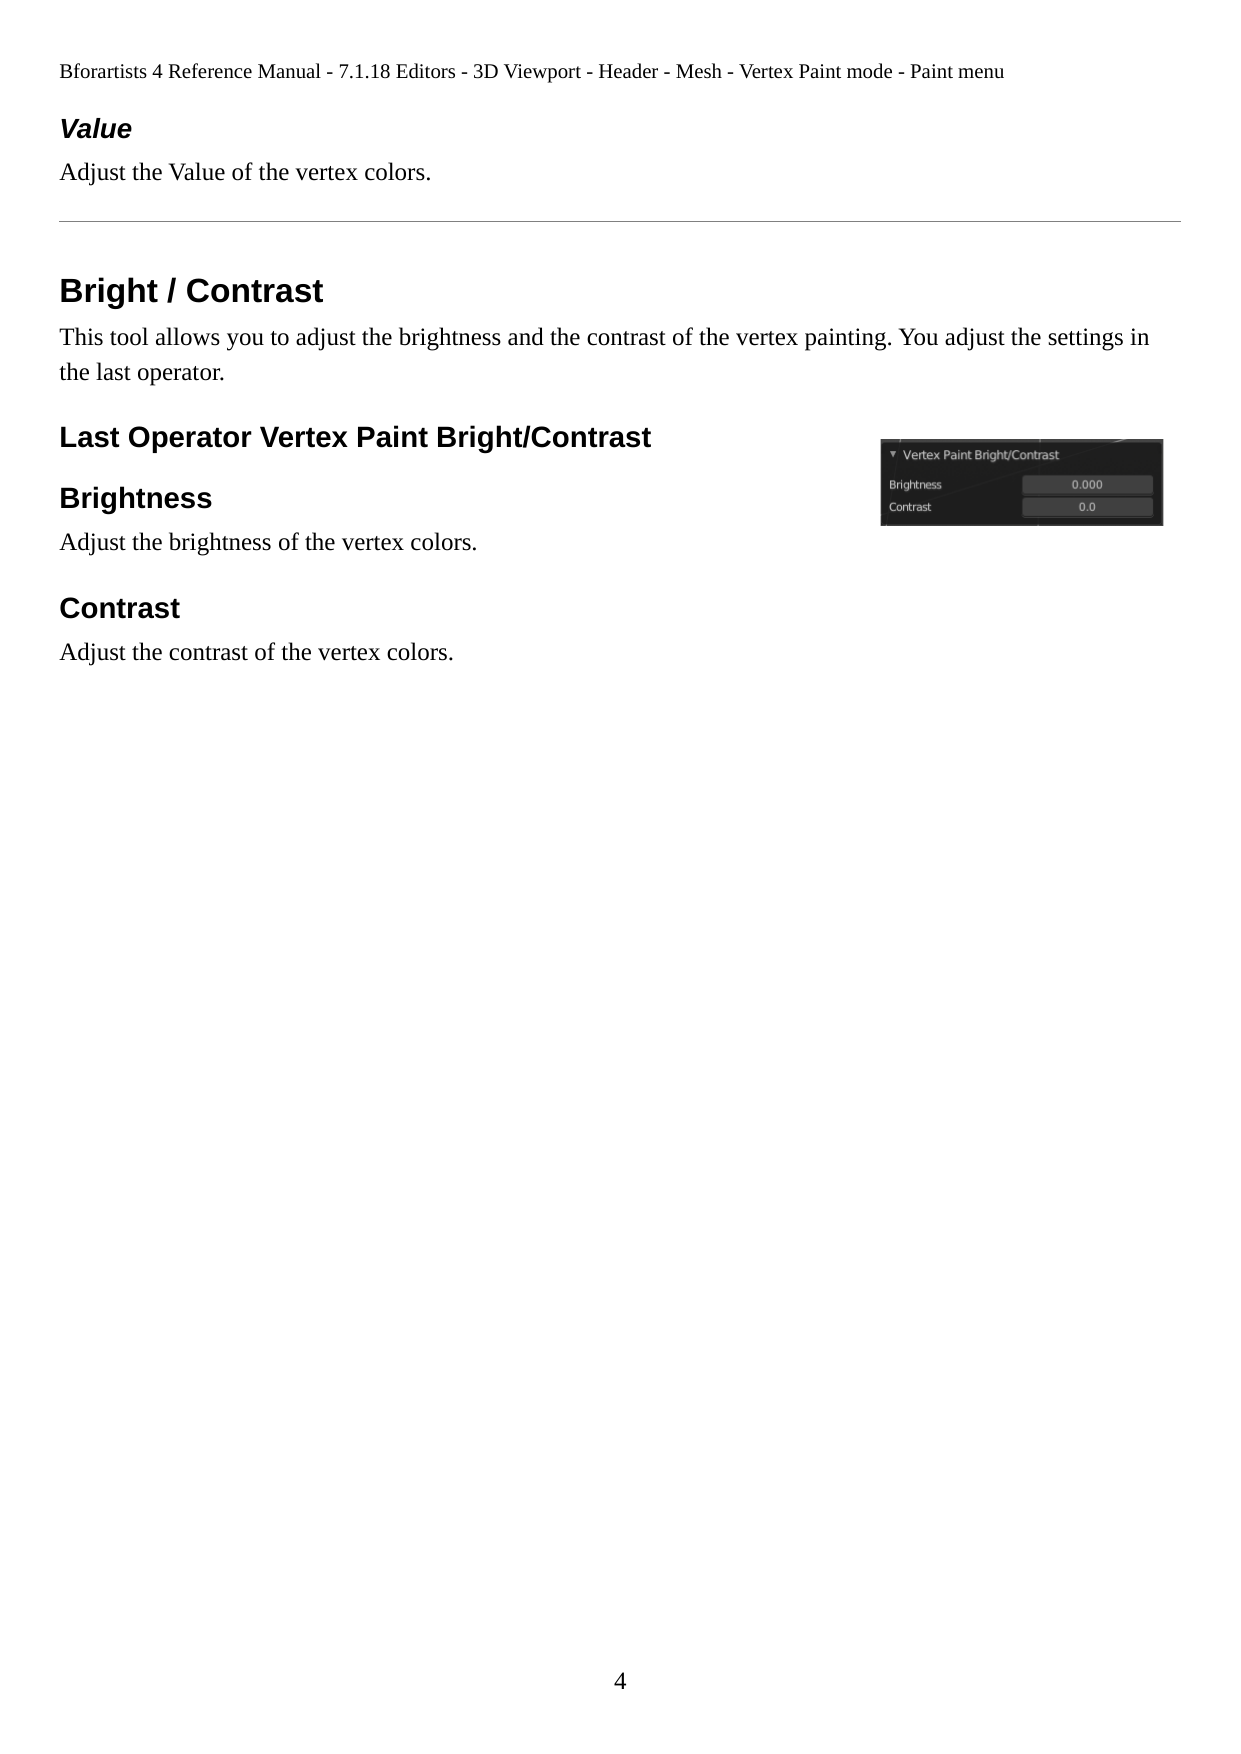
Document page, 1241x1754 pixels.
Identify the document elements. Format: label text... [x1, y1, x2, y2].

text Adjust the brightness of the vertex colors. [59, 527, 1181, 556]
subtitle Last Operator Vertex Paint Bright/Contrast [59, 420, 1181, 454]
text This tool allows you to adjust the brightness and the contrast of the vertex painting. You adjust the settings in the last operator. [59, 322, 1181, 385]
text Adjust the Value of the vertex colors. [59, 157, 1181, 186]
subtitle Brightness [59, 481, 880, 515]
subtitle Contrast [59, 591, 1181, 625]
subtitle Bright / Contrast [59, 271, 1181, 310]
subtitle Value [59, 113, 1181, 144]
text Adjust the contrast of the vertex colors. [59, 637, 1181, 666]
picture [880, 439, 1164, 526]
subtitle [1164, 481, 1181, 515]
